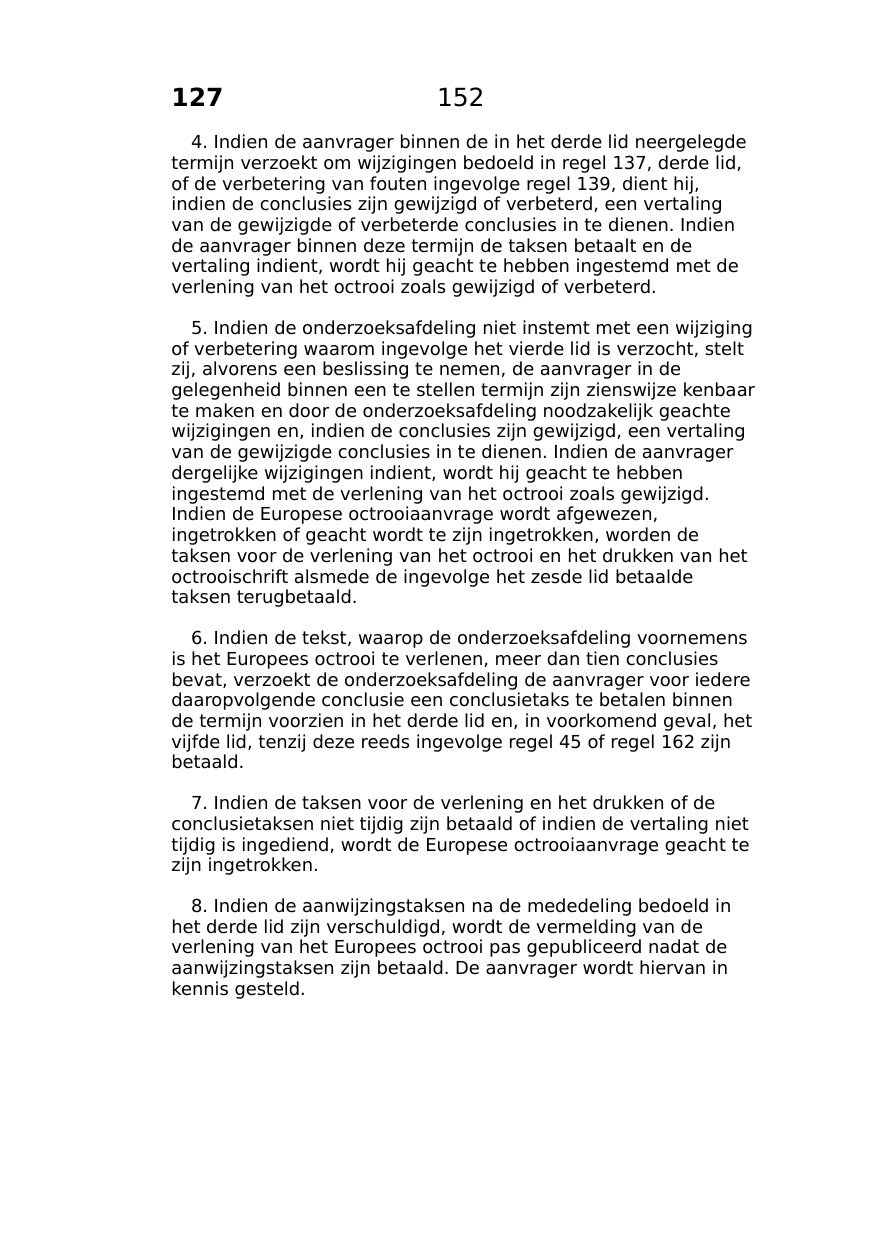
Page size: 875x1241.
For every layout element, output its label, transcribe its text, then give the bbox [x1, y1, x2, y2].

text 8. Indien de aanwijzingstaksen na de mededeling bedoeld in het derde lid zijn verschuldigd, wordt de vermelding van de verlening van het Europees octrooi pas gepubliceerd nadat de aanwijzingstaksen zijn betaald. De aanvrager wordt hiervan in kennis gesteld. [171, 896, 756, 999]
text 5. Indien de onderzoeksafdeling niet instemt met een wijziging of verbetering waarom ingevolge het vierde lid is verzocht, stelt zij, alvorens een beslissing te nemen, de aanvrager in de gelegenheid binnen een te stellen termijn zijn zienswijze kenbaar te maken en door de onderzoeksafdeling noodzakelijk geachte wijzigingen en, indien de conclusies zijn gewijzigd, een vertaling van de gewijzigde conclusies in te dienen. Indien de aanvrager dergelijke wijzigingen indient, wordt hij geacht te hebben ingestemd met de verlening van het octrooi zoals gewijzigd. Indien de Europese octrooiaanvrage wordt afgewezen, ingetrokken of geacht wordt te zijn ingetrokken, worden de taksen voor de verlening van het octrooi en het drukken van het octrooischrift alsmede de ingevolge het zesde lid betaalde taksen terugbetaald. [171, 318, 756, 608]
text 6. Indien de tekst, waarop de onderzoeksafdeling voornemens is het Europees octrooi te verlenen, meer dan tien conclusies bevat, verzoekt de onderzoeksafdeling de aanvrager voor iedere daaropvolgende conclusie een conclusietaks te betalen binnen de termijn voorzien in het derde lid en, in voorkomend geval, het vijfde lid, tenzij deze reeds ingevolge regel 45 of regel 162 zijn betaald. [171, 628, 756, 773]
text 4. Indien de aanvrager binnen de in het derde lid neergelegde termijn verzoekt om wijzigingen bedoeld in regel 137, derde lid, of de verbetering van fouten ingevolge regel 139, dient hij, indien de conclusies zijn gewijzigd of verbeterd, een vertaling van de gewijzigde of verbeterde conclusies in te dienen. Indien de aanvrager binnen deze termijn de taksen betaalt en de vertaling indient, wordt hij geacht te hebben ingestemd met de verlening van het octrooi zoals gewijzigd of verbeterd. [171, 132, 756, 298]
text 7. Indien de taksen voor de verlening en het drukken of de conclusietaksen niet tijdig zijn betaald of indien de vertaling niet tijdig is ingediend, wordt de Europese octrooiaanvrage geacht te zijn ingetrokken. [171, 793, 756, 876]
